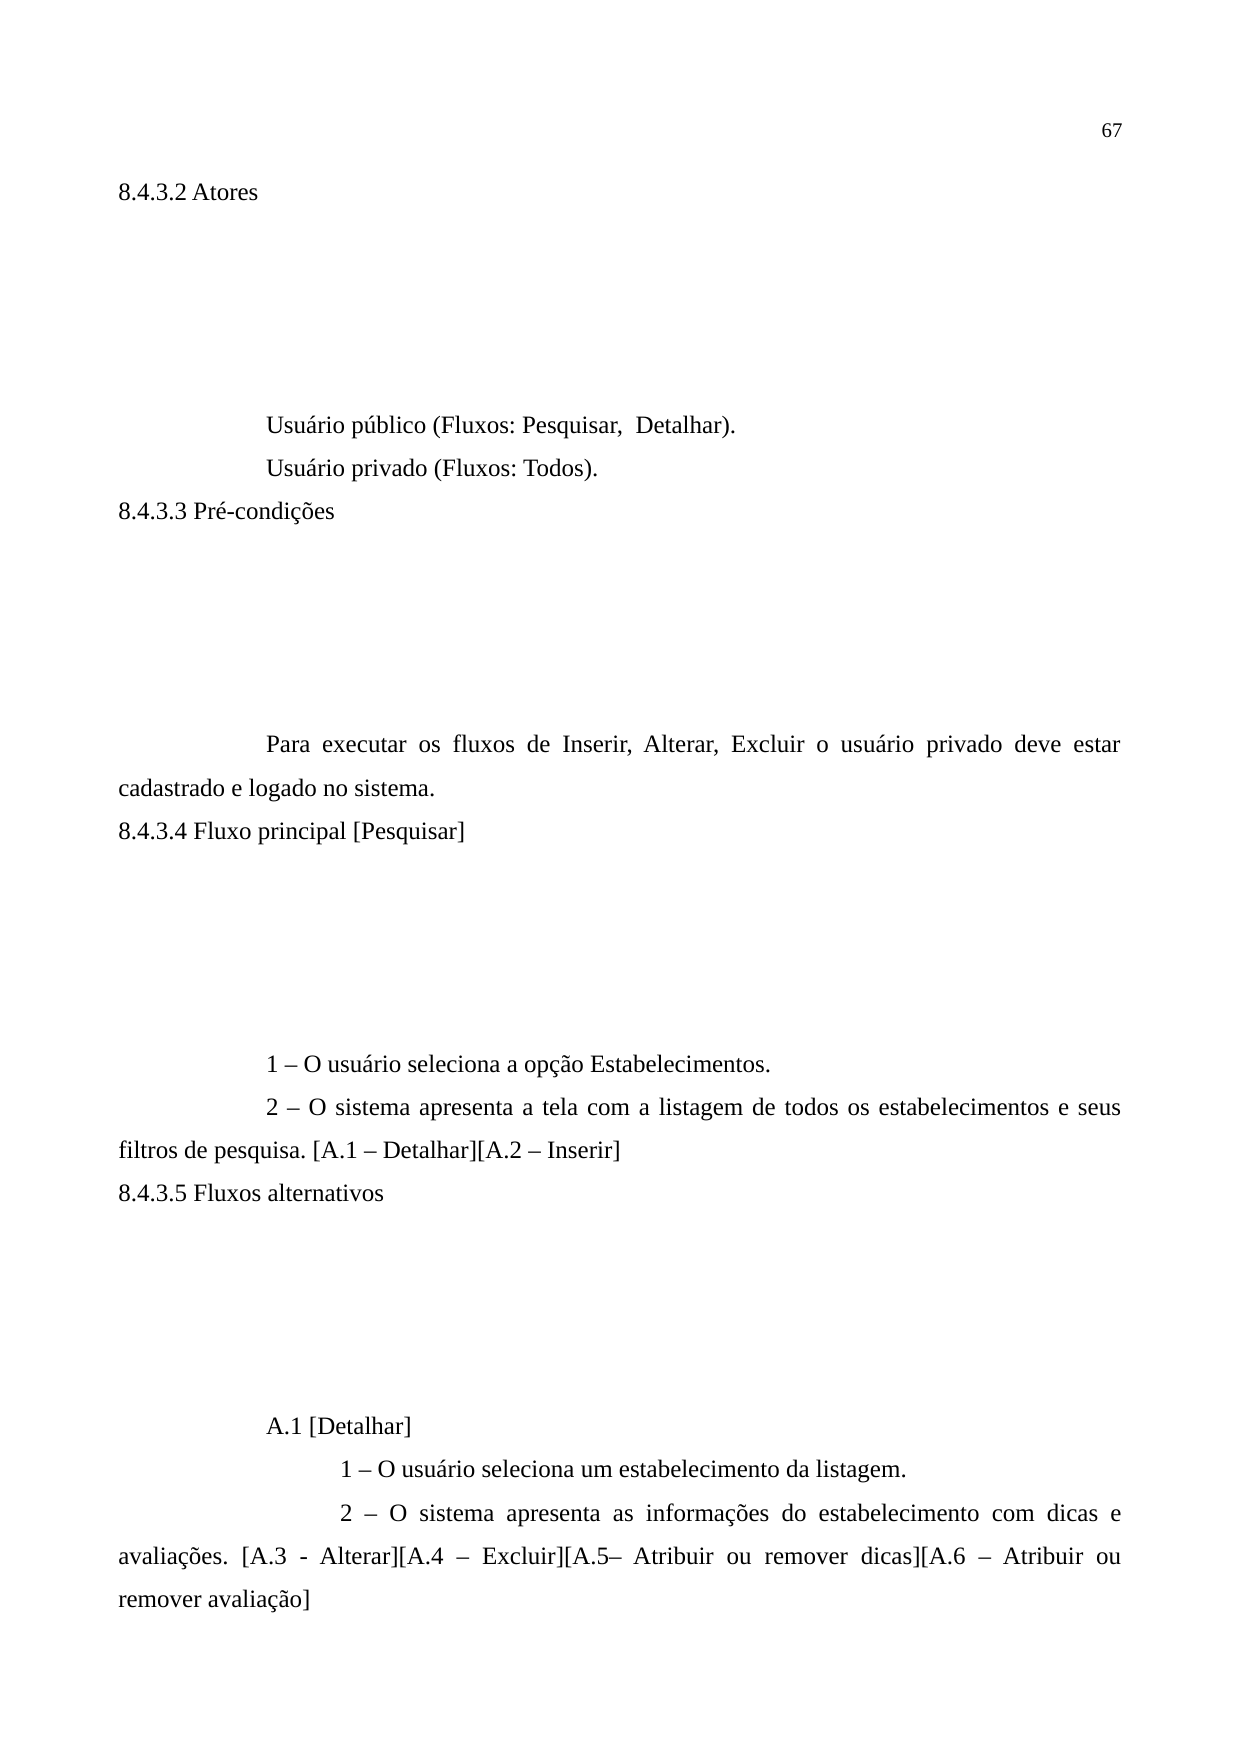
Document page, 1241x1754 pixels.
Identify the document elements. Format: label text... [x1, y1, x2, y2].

text Para executar os fluxos de Inserir, Alterar, Excluir o usuário privado deve estar cadastrado e logado no sistema. [118, 729, 1122, 801]
subtitle Fluxos alternativos [118, 1178, 1122, 1207]
text Usuário privado (Fluxos: Todos). [118, 453, 1122, 482]
text 2 – O sistema apresenta as informações do estabelecimento com dicas e avaliações. [A.3 - Alterar][A.4 – Excluir][A.5– Atribuir ou remover dicas][A.6 – Atribuir ou remover avaliação] [118, 1498, 1122, 1613]
subtitle Pré-condições [118, 496, 1122, 525]
subtitle Fluxo principal [Pesquisar] [118, 816, 1122, 844]
subtitle Atores [118, 177, 1122, 206]
text 2 – O sistema apresenta a tela com a listagem de todos os estabelecimentos e seus filtros de pesquisa. [A.1 – Detalhar][A.2 – Inserir] [118, 1092, 1122, 1164]
text Usuário público (Fluxos: Pesquisar, Detalhar). [118, 410, 1122, 439]
text 1 – O usuário seleciona a opção Estabelecimentos. [118, 1049, 1122, 1078]
text A.1 [Detalhar] [118, 1411, 1122, 1440]
text 1 – O usuário seleciona um estabelecimento da listagem. [118, 1454, 1122, 1483]
